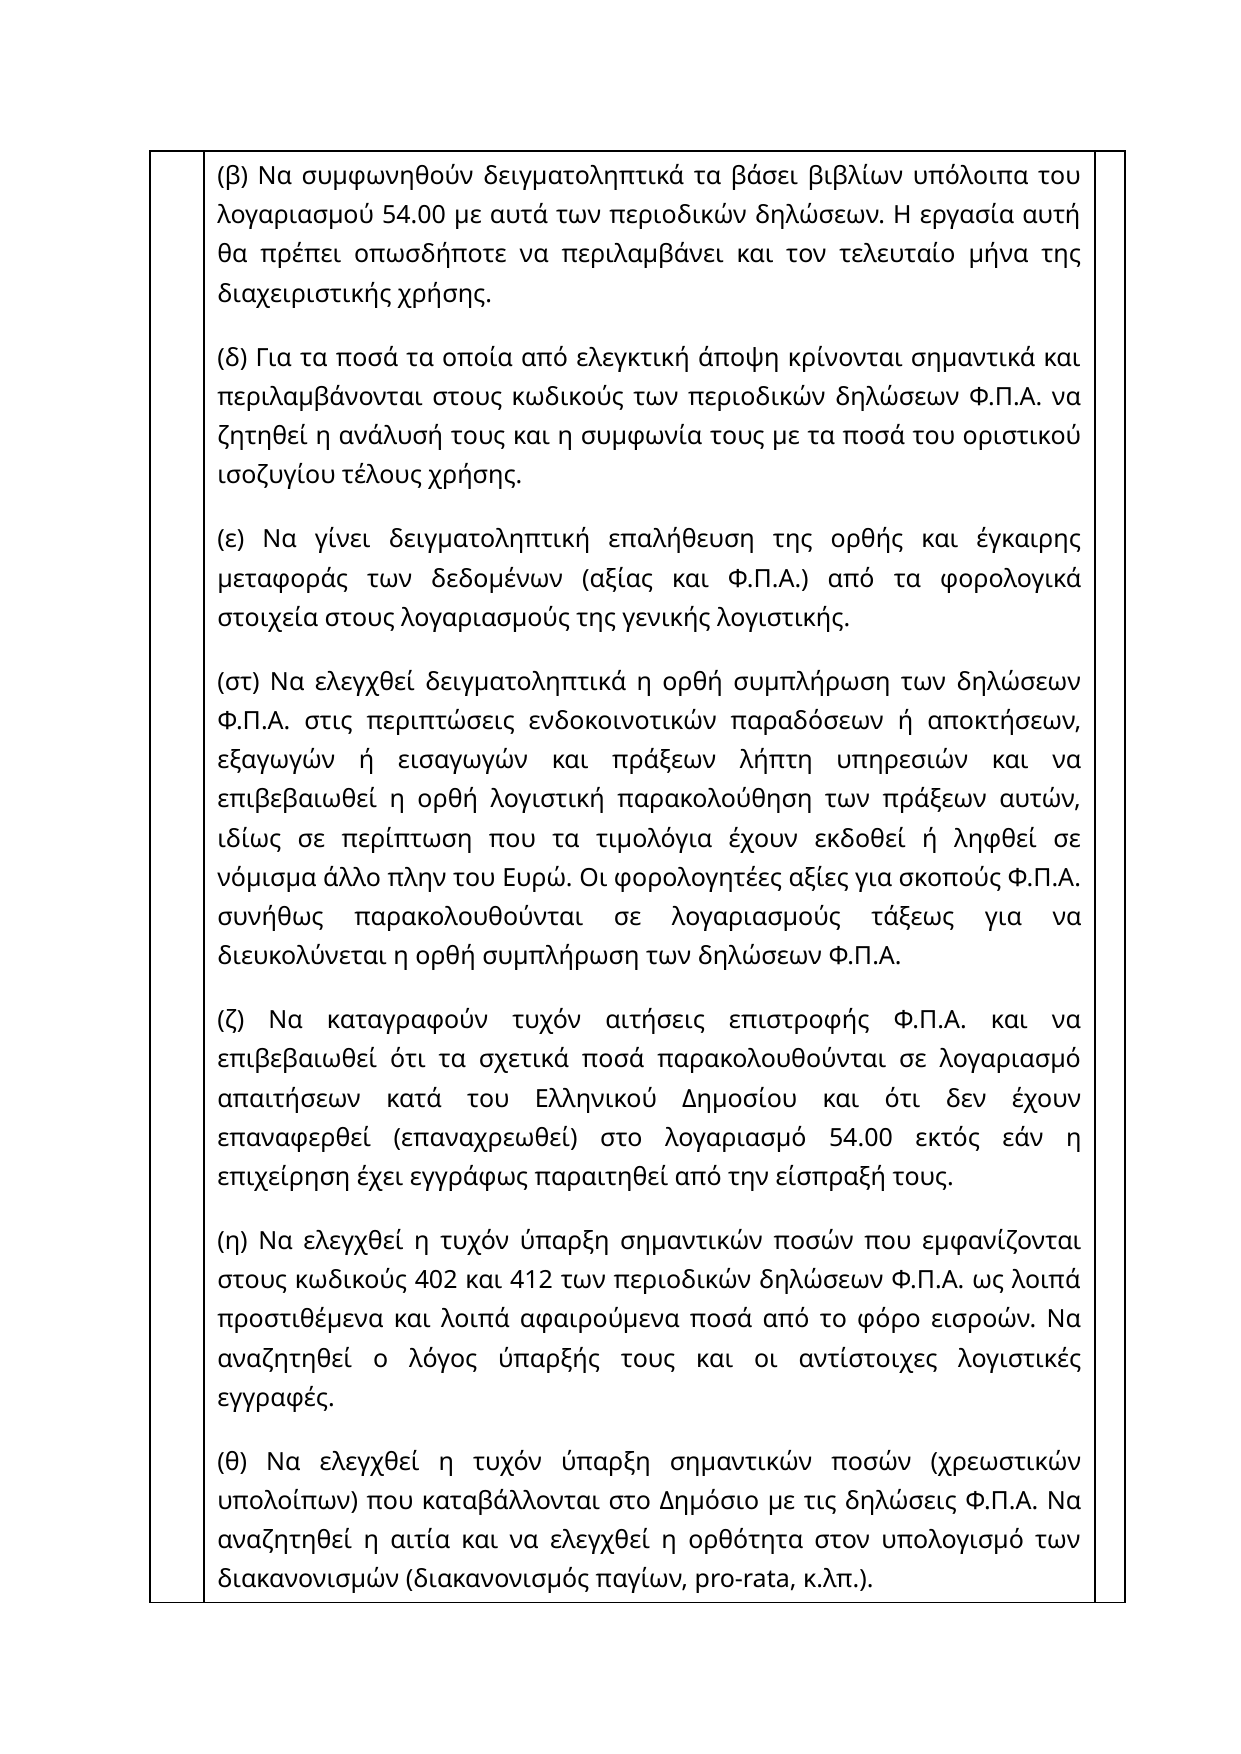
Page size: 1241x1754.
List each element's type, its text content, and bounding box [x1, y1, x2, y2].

table_header [151, 152, 203, 1601]
table_header (β) Να συμφωνηθούν δειγματοληπτικά τα βάσει βιβλίων υπόλοιπα του λογαριασμού 54.00 με αυτά των περιοδικών δηλώσεων. Η εργασία αυτή θα πρέπει οπωσδήποτε να περιλαμβάνει και τον τελευταίο μήνα της διαχειριστικής χρήσης. (δ) Για τα ποσά τα οποία από ελεγκτική άποψη κρίνονται σημαντικά και περιλαμβάνονται στους κωδικούς των περιοδικών δηλώσεων Φ.Π.Α. να ζητηθεί η ανάλυσή τους και η συμφωνία τους με τα ποσά του οριστικού ισοζυγίου τέλους χρήσης. (ε) Να γίνει δειγματοληπτική επαλήθευση της ορθής και έγκαιρης μεταφοράς των δεδομένων (αξίας και Φ.Π.Α.) από τα φορολογικά στοιχεία στους λογαριασμούς της γενικής λογιστικής. (στ) Να ελεγχθεί δειγματοληπτικά η ορθή συμπλήρωση των δηλώσεων Φ.Π.Α. στις περιπτώσεις ενδοκοινοτικών παραδόσεων ή αποκτήσεων, εξαγωγών ή εισαγωγών και πράξεων λήπτη υπηρεσιών και να επιβεβαιωθεί η ορθή λογιστική παρακολούθηση των πράξεων αυτών, ιδίως σε περίπτωση που τα τιμολόγια έχουν εκδοθεί ή ληφθεί σε νόμισμα άλλο πλην του Ευρώ. Οι φορολογητέες αξίες για σκοπούς Φ.Π.Α. συνήθως παρακολουθούνται σε λογαριασμούς τάξεως για να διευκολύνεται η ορθή συμπλήρωση των δηλώσεων Φ.Π.Α. (ζ) Να καταγραφούν τυχόν αιτήσεις επιστροφής Φ.Π.Α. και να επιβεβαιωθεί ότι τα σχετικά ποσά παρακολουθούνται σε λογαριασμό απαιτήσεων κατά του Ελληνικού Δημοσίου και ότι δεν έχουν επαναφερθεί (επαναχρεωθεί) στο λογαριασμό 54.00 εκτός εάν η επιχείρηση έχει εγγράφως παραιτηθεί από την είσπραξή τους. (η) Να ελεγχθεί η τυχόν ύπαρξη σημαντικών ποσών που εμφανίζονται στους κωδικούς 402 και 412 των περιοδικών δηλώσεων Φ.Π.Α. ως λοιπά προστιθέμενα και λοιπά αφαιρούμενα ποσά από το φόρο εισροών. Να αναζητηθεί ο λόγος ύπαρξής τους και οι αντίστοιχες λογιστικές εγγραφές. (θ) Να ελεγχθεί η τυχόν ύπαρξη σημαντικών ποσών (χρεωστικών υπολοίπων) που καταβάλλονται στο Δημόσιο με τις δηλώσεις Φ.Π.Α. Να αναζητηθεί η αιτία και να ελεγχθεί η ορθότητα στον υπολογισμό των διακανονισμών (διακανονισμός παγίων, pro-rata, κ.λπ.). [205, 152, 1094, 1601]
table_header [1096, 152, 1124, 1601]
